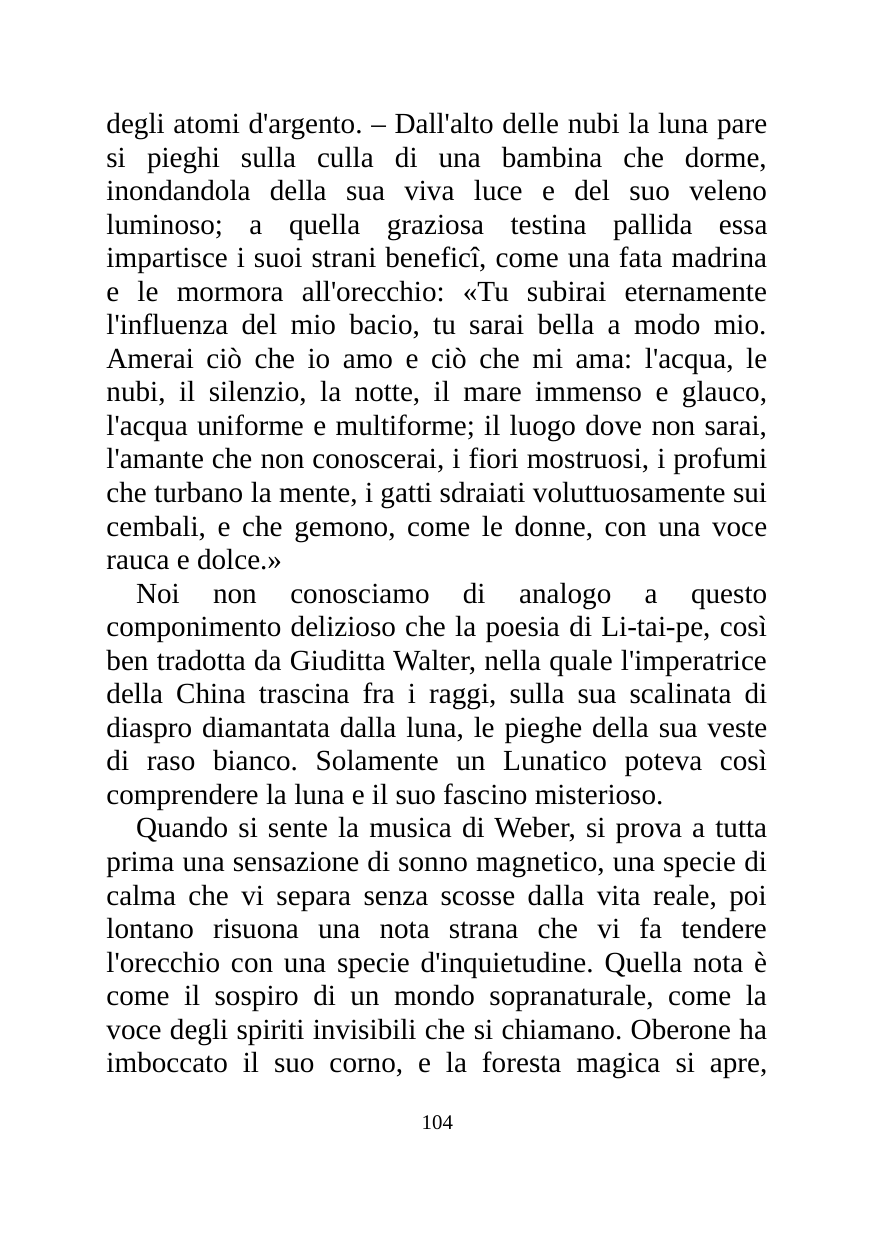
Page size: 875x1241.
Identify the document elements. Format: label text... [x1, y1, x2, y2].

text Noi non conosciamo di analogo a questo componimento delizioso che la poesia di Li-tai-pe, così ben tradotta da Giuditta Walter, nella quale l'imperatrice della China trascina fra i raggi, sulla sua scalinata di diaspro diamantata dalla luna, le pieghe della sua veste di raso bianco. Solamente un Lunatico poteva così comprendere la luna e il suo fascino misterioso. [106, 576, 768, 811]
text Quando si sente la musica di Weber, si prova a tutta prima una sensazione di sonno magnetico, una specie di calma che vi separa senza scosse dalla vita reale, poi lontano risuona una nota strana che vi fa tendere l'orecchio con una specie d'inquietudine. Quella nota è come il sospiro di un mondo sopranaturale, come la voce degli spiriti invisibili che si chiamano. Oberone ha imboccato il suo corno, e la foresta magica si apre, [106, 811, 768, 1079]
text degli atomi d'argento. – Dall'alto delle nubi la luna pare si pieghi sulla culla di una bambina che dorme, inondandola della sua viva luce e del suo veleno luminoso; a quella graziosa testina pallida essa impartisce i suoi strani beneficî, come una fata madrina e le mormora all'orecchio: «Tu subirai eternamente l'influenza del mio bacio, tu sarai bella a modo mio. Amerai ciò che io amo e ciò che mi ama: l'acqua, le nubi, il silenzio, la notte, il mare immenso e glauco, l'acqua uniforme e multiforme; il luogo dove non sarai, l'amante che non conoscerai, i fiori mostruosi, i profumi che turbano la mente, i gatti sdraiati voluttuosamente sui cembali, e che gemono, come le donne, con una voce rauca e dolce.» [106, 106, 768, 576]
